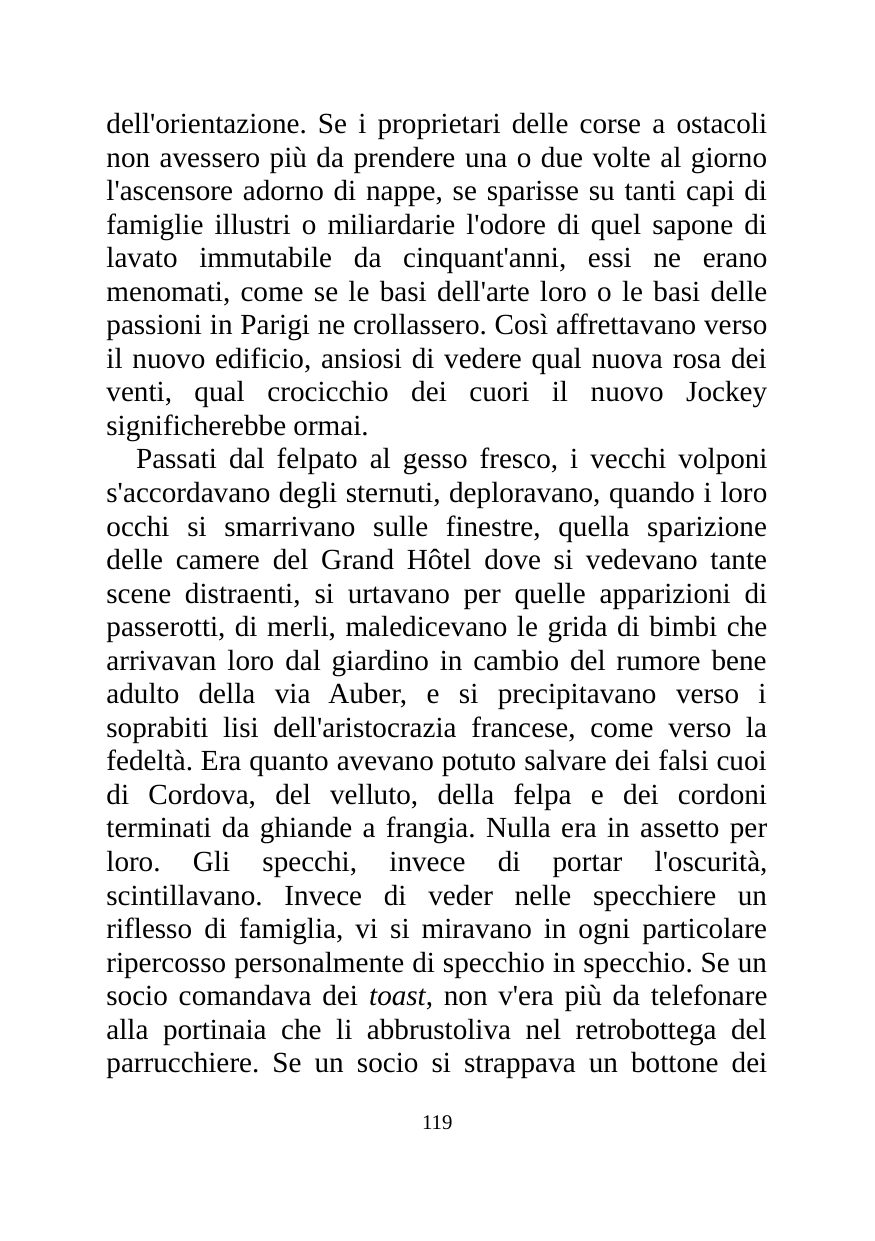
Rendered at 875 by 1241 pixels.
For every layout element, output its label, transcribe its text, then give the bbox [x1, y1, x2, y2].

text Passati dal felpato al gesso fresco, i vecchi volponi s'accordavano degli sternuti, deploravano, quando i loro occhi si smarrivano sulle finestre, quella sparizione delle camere del Grand Hôtel dove si vedevano tante scene distraenti, si urtavano per quelle apparizioni di passerotti, di merli, maledicevano le grida di bimbi che arrivavan loro dal giardino in cambio del rumore bene adulto della via Auber, e si precipitavano verso i soprabiti lisi dell'aristocrazia francese, come verso la fedeltà. Era quanto avevano potuto salvare dei falsi cuoi di Cordova, del velluto, della felpa e dei cordoni terminati da ghiande a frangia. Nulla era in assetto per loro. Gli specchi, invece di portar l'oscurità, scintillavano. Invece di veder nelle specchiere un riflesso di famiglia, vi si miravano in ogni particolare ripercosso personalmente di specchio in specchio. Se un socio comandava dei toast, non v'era più da telefonare alla portinaia che li abbrustoliva nel retrobottega del parrucchiere. Se un socio si strappava un bottone dei [106, 442, 768, 1079]
text dell'orientazione. Se i proprietari delle corse a ostacoli non avessero più da prendere una o due volte al giorno l'ascensore adorno di nappe, se sparisse su tanti capi di famiglie illustri o miliardarie l'odore di quel sapone di lavato immutabile da cinquant'anni, essi ne erano menomati, come se le basi dell'arte loro o le basi delle passioni in Parigi ne crollassero. Così affrettavano verso il nuovo edificio, ansiosi di vedere qual nuova rosa dei venti, qual crocicchio dei cuori il nuovo Jockey significherebbe ormai. [106, 106, 768, 442]
